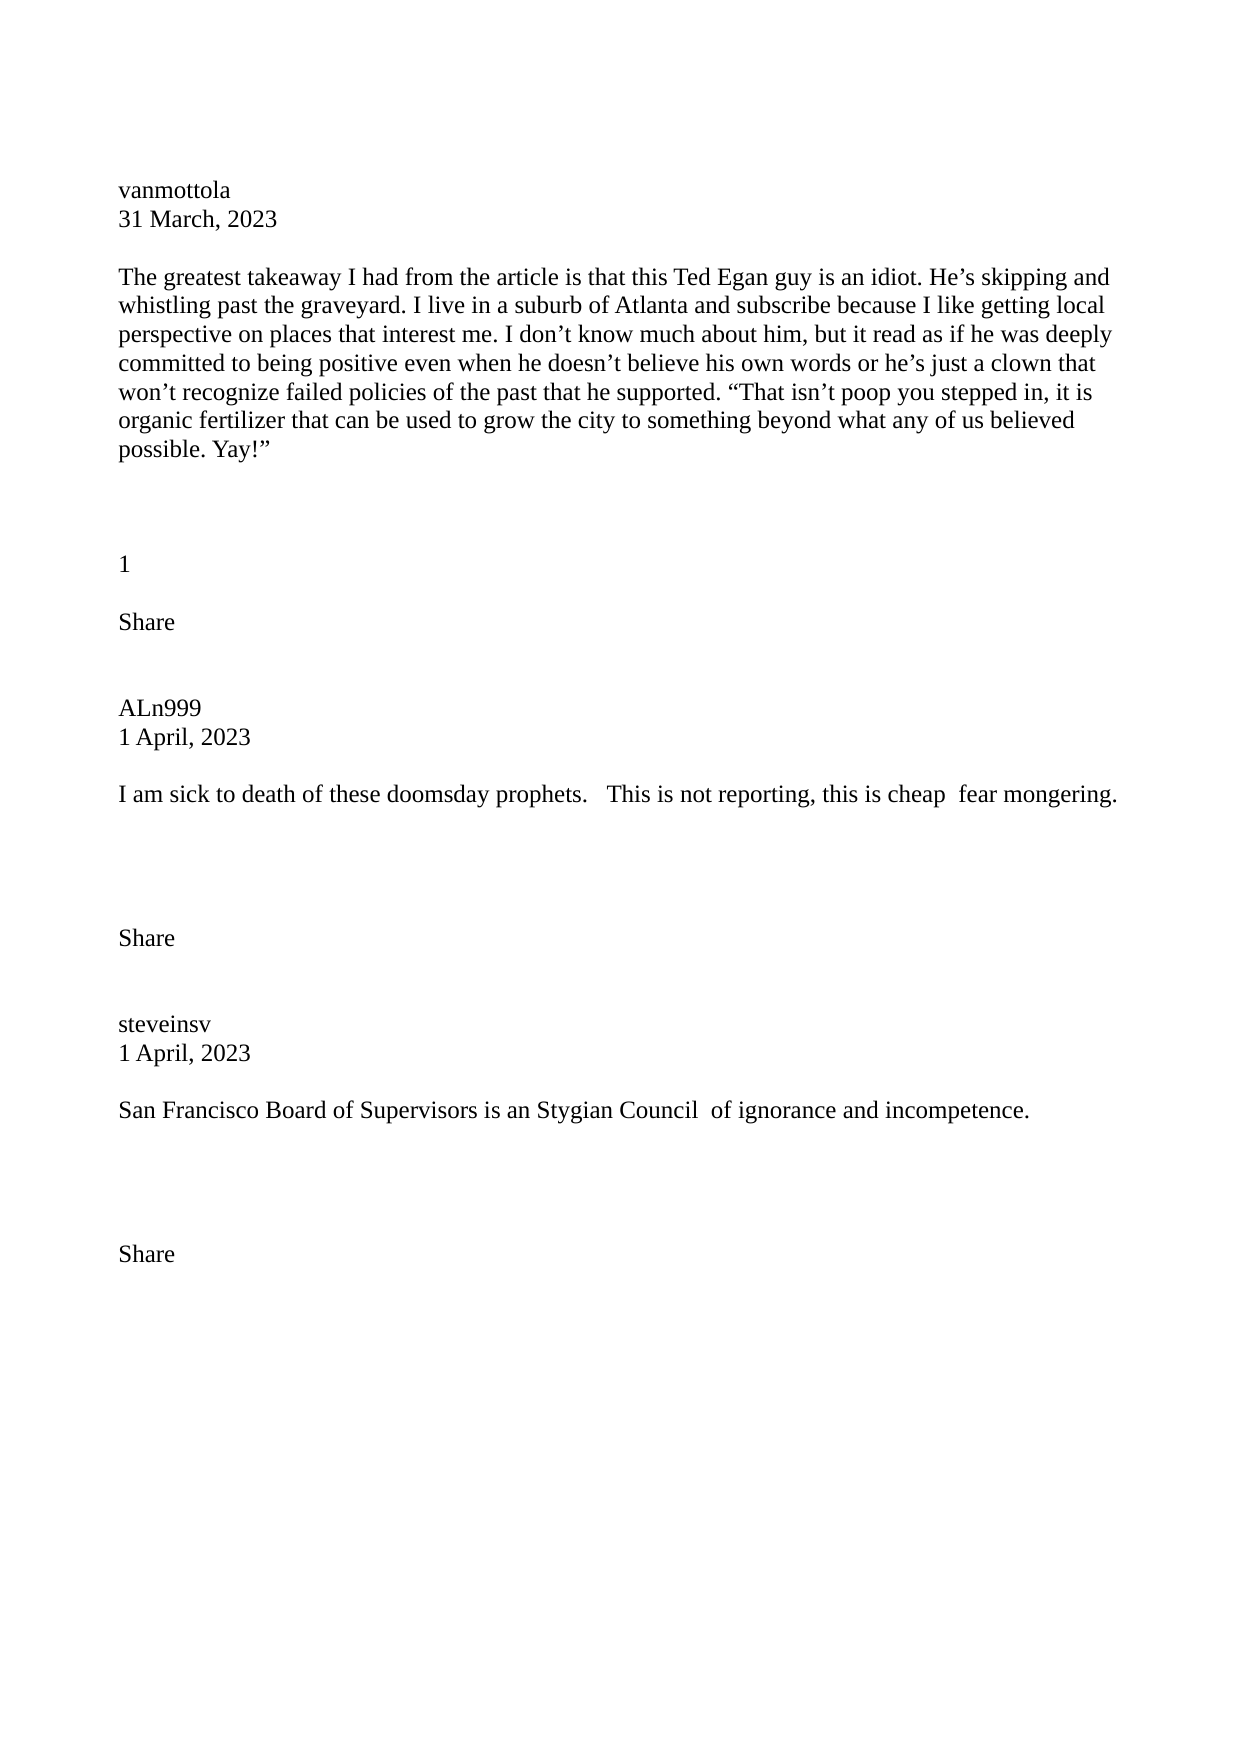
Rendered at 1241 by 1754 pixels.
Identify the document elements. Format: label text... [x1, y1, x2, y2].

text Share [118, 923, 1122, 952]
text San Francisco Board of Supervisors is an Stygian Council of ignorance and incompetence. [118, 1096, 1122, 1124]
text 1 April, 2023 [118, 722, 1122, 751]
text steveinsv [118, 1009, 1122, 1038]
text Share [118, 607, 1122, 636]
text 31 March, 2023 [118, 204, 1122, 233]
text 1 [118, 549, 1122, 578]
text ALn999 [118, 693, 1122, 722]
text vanmottola [118, 176, 1122, 204]
text 1 April, 2023 [118, 1038, 1122, 1067]
text The greatest takeaway I had from the article is that this Ted Egan guy is an idiot. He’s skipping and whistling past the graveyard. I live in a suburb of Atlanta and subscribe because I like getting local perspective on places that interest me. I don’t know much about him, but it read as if he was deeply committed to being positive even when he doesn’t believe his own words or he’s just a clown that won’t recognize failed policies of the past that he supported. “That isn’t poop you stepped in, it is organic fertilizer that can be used to grow the city to something beyond what any of us believed possible. Yay!” [118, 262, 1122, 463]
text Share [118, 1239, 1122, 1268]
text I am sick to death of these doomsday prophets. This is not reporting, this is cheap fear mongering. [118, 779, 1122, 808]
